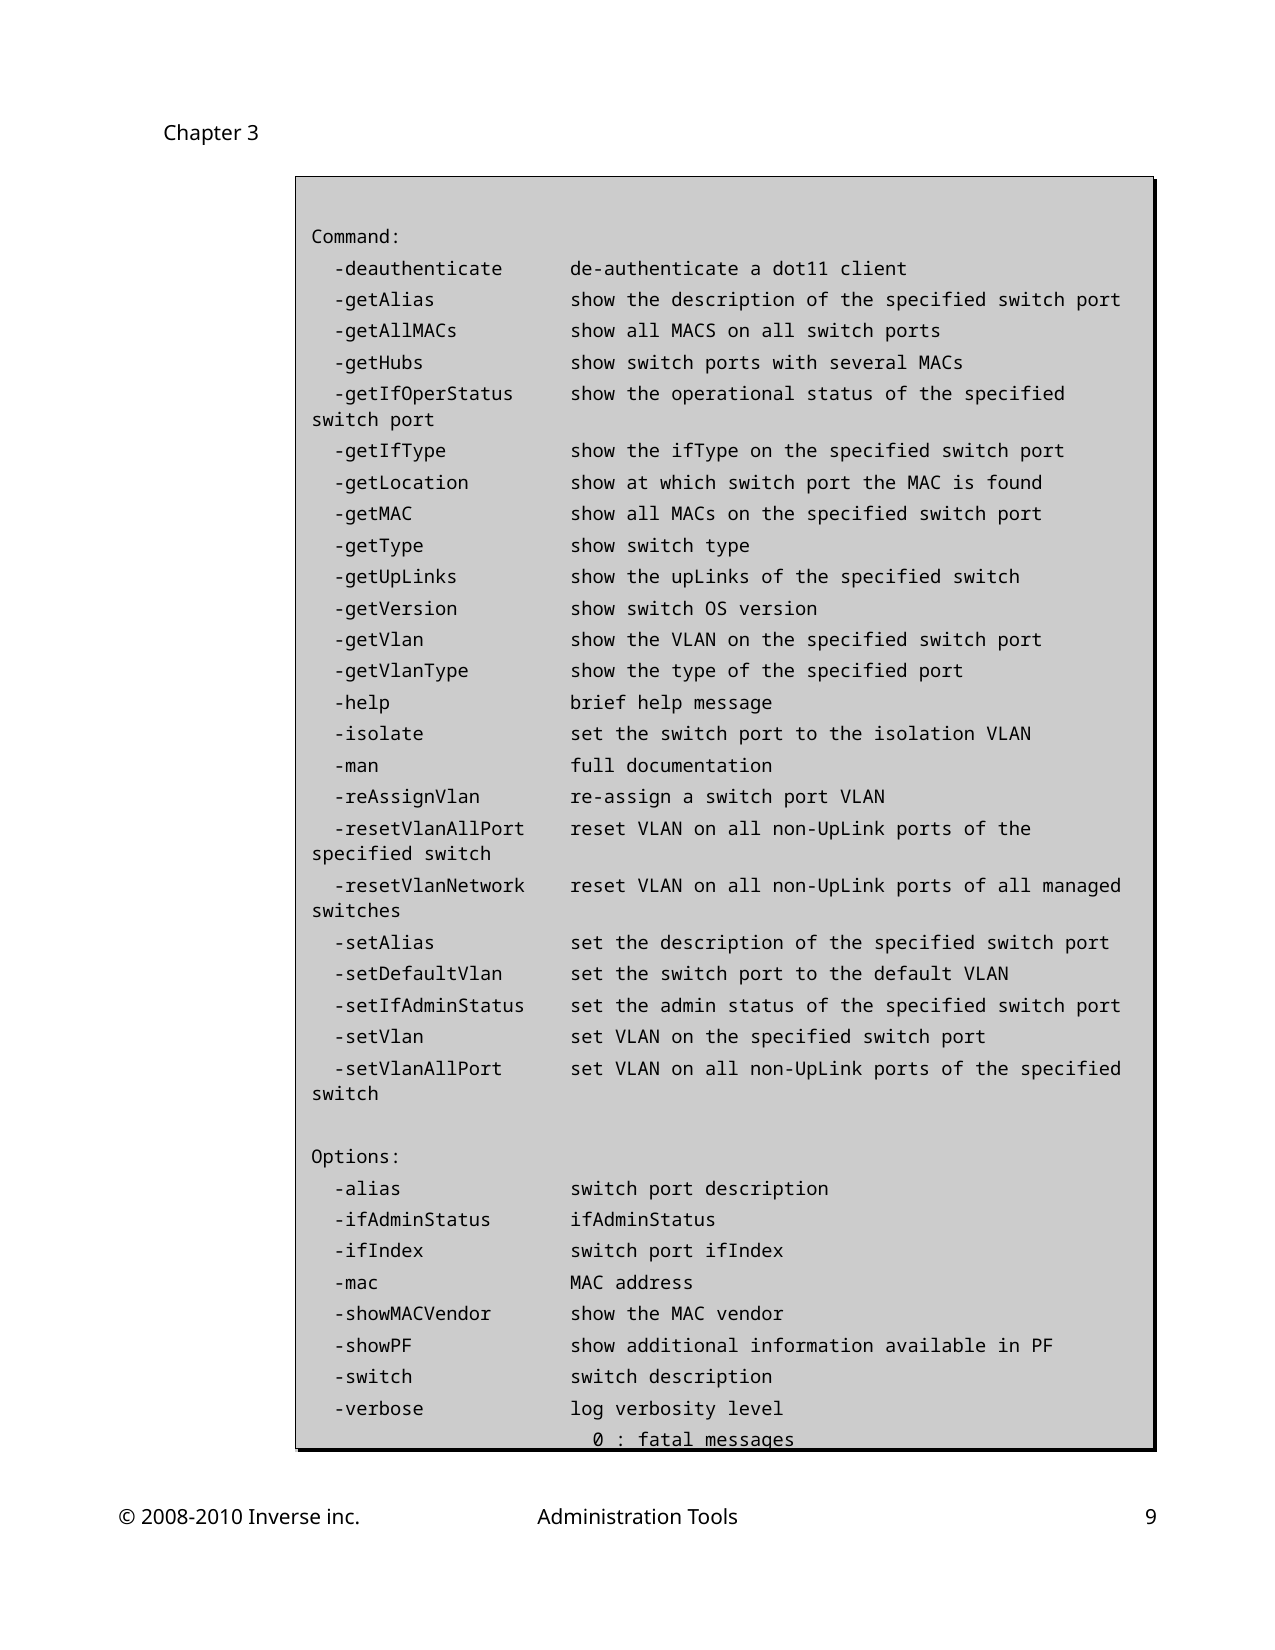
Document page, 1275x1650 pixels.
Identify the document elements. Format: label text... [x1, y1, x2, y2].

text -getVlan show the VLAN on the specified switch port [296, 611, 1153, 642]
text -resetVlanAllPort reset VLAN on all non-UpLink ports of the specified switch [296, 799, 1153, 856]
text -showPF show additional information available in PF [296, 1316, 1153, 1348]
text -getLocation show at which switch port the MAC is found [296, 453, 1153, 485]
text -getIfType show the ifType on the specified switch port [296, 422, 1153, 453]
text -man full documentation [296, 736, 1153, 768]
text -ifIndex switch port ifIndex [296, 1222, 1153, 1253]
text -getAllMACs show all MACS on all switch ports [296, 302, 1153, 333]
text -getVlanType show the type of the specified port [296, 642, 1153, 673]
text -getHubs show switch ports with several MACs [296, 333, 1153, 365]
text -reAssignVlan re-assign a switch port VLAN [296, 768, 1153, 799]
text 0 : fatal messages [296, 1411, 1153, 1448]
text Command: [296, 207, 1153, 239]
text -getAlias show the description of the specified switch port [296, 270, 1153, 302]
text -setDefaultVlan set the switch port to the default VLAN [296, 945, 1153, 976]
text -help brief help message [296, 673, 1153, 705]
text -getMAC show all MACs on the specified switch port [296, 485, 1153, 516]
text -getVersion show switch OS version [296, 579, 1153, 611]
text -setIfAdminStatus set the admin status of the specified switch port [296, 976, 1153, 1008]
text -resetVlanNetwork reset VLAN on all non-UpLink ports of all managed switches [296, 856, 1153, 913]
text -ifAdminStatus ifAdminStatus [296, 1190, 1153, 1222]
text -setVlanAllPort set VLAN on all non-UpLink ports of the specified switch [296, 1039, 1153, 1096]
text -getUpLinks show the upLinks of the specified switch [296, 548, 1153, 579]
text Options: [296, 1127, 1153, 1159]
text -isolate set the switch port to the isolation VLAN [296, 705, 1153, 736]
text -getType show switch type [296, 516, 1153, 548]
text -deauthenticate de-authenticate a dot11 client [296, 239, 1153, 270]
text -switch switch description [296, 1348, 1153, 1379]
text -setVlan set VLAN on the specified switch port [296, 1008, 1153, 1039]
text -alias switch port description [296, 1159, 1153, 1190]
text -verbose log verbosity level [296, 1379, 1153, 1411]
text -setAlias set the description of the specified switch port [296, 913, 1153, 945]
text -mac MAC address [296, 1253, 1153, 1285]
text -getIfOperStatus show the operational status of the specified switch port [296, 365, 1153, 422]
text -showMACVendor show the MAC vendor [296, 1285, 1153, 1316]
